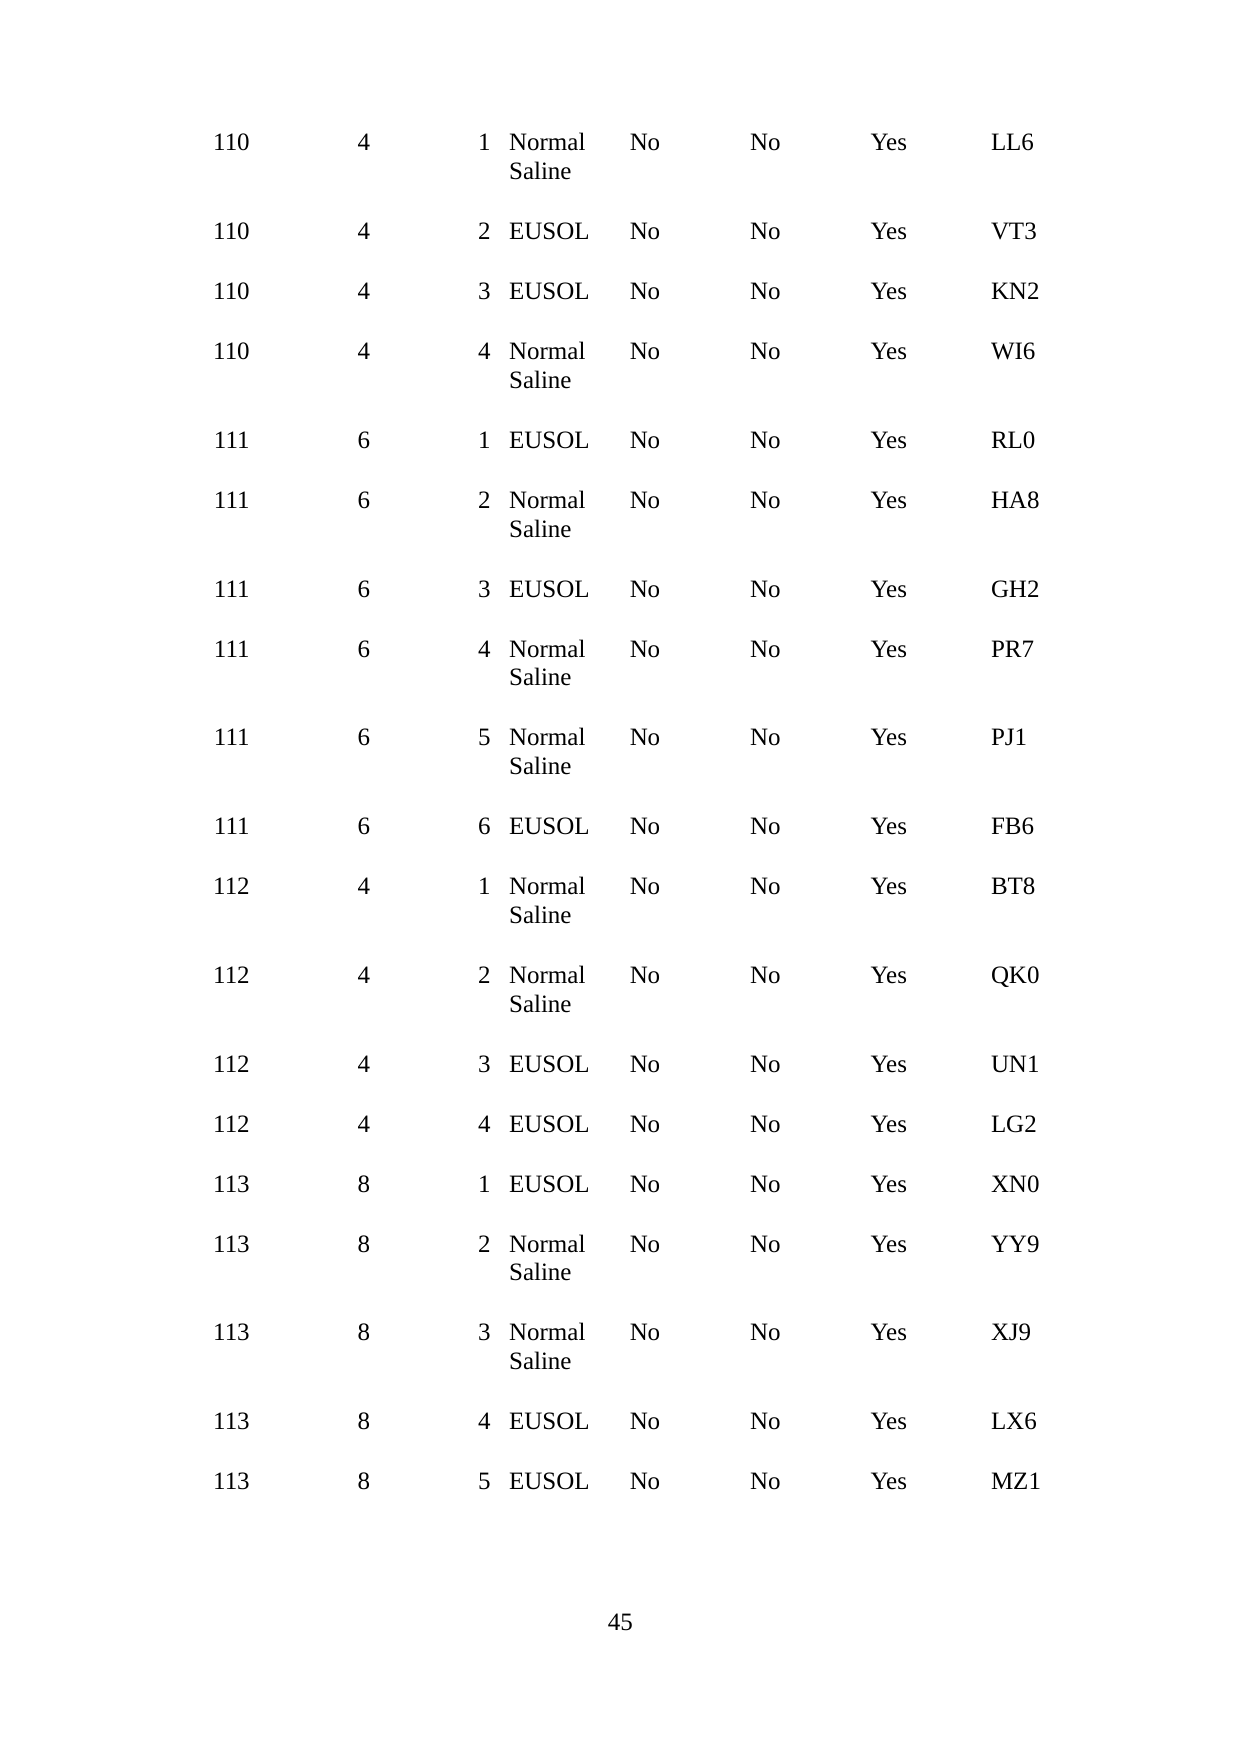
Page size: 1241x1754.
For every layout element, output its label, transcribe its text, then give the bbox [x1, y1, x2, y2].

table_cell 1 [379, 416, 499, 476]
table_cell 5 [379, 713, 499, 802]
table_cell 6 [259, 802, 379, 862]
table_cell PR7 [981, 624, 1102, 713]
table_cell Yes [861, 416, 981, 476]
table_cell Yes [861, 1397, 981, 1457]
table_cell No [620, 1219, 741, 1308]
table_cell 4 [259, 1039, 379, 1099]
table_cell 3 [379, 1308, 499, 1397]
table_cell 3 [379, 564, 499, 624]
table_cell 2 [379, 951, 499, 1039]
table_cell LG2 [981, 1099, 1102, 1159]
table_cell 112 [138, 951, 259, 1039]
table_cell No [741, 802, 861, 862]
table_cell No [620, 1308, 741, 1397]
table_cell Yes [861, 1457, 981, 1517]
table_cell EUSOL [500, 802, 620, 862]
table_cell No [741, 207, 861, 267]
table_cell No [741, 1397, 861, 1457]
table_cell 112 [138, 862, 259, 951]
table_cell Yes [861, 118, 981, 207]
table_cell 2 [379, 207, 499, 267]
table_cell EUSOL [500, 1457, 620, 1517]
table_cell 6 [379, 802, 499, 862]
table_cell 111 [138, 624, 259, 713]
table_cell 111 [138, 713, 259, 802]
table_cell 113 [138, 1397, 259, 1457]
table_cell No [741, 862, 861, 951]
table_cell No [620, 416, 741, 476]
table_cell Yes [861, 951, 981, 1039]
table_cell No [741, 1219, 861, 1308]
table_cell LX6 [981, 1397, 1102, 1457]
table_cell 4 [259, 327, 379, 416]
table_cell XN0 [981, 1159, 1102, 1219]
table_cell No [620, 713, 741, 802]
table_cell EUSOL [500, 564, 620, 624]
table_cell No [620, 1039, 741, 1099]
table_cell 113 [138, 1457, 259, 1517]
table_cell Yes [861, 1308, 981, 1397]
table_cell Yes [861, 476, 981, 564]
table_cell PJ1 [981, 713, 1102, 802]
table_cell 4 [379, 624, 499, 713]
table_cell 1 [379, 118, 499, 207]
table_cell Yes [861, 564, 981, 624]
table_cell 3 [379, 1039, 499, 1099]
table_cell No [620, 476, 741, 564]
table_cell No [741, 624, 861, 713]
table_cell 3 [379, 267, 499, 327]
table_cell 4 [259, 1099, 379, 1159]
table_cell 4 [379, 327, 499, 416]
table_cell 110 [138, 118, 259, 207]
table_cell 4 [379, 1397, 499, 1457]
table_cell Yes [861, 1219, 981, 1308]
table_cell 8 [259, 1457, 379, 1517]
table_cell 112 [138, 1039, 259, 1099]
table_cell RL0 [981, 416, 1102, 476]
table_cell 6 [259, 624, 379, 713]
table_cell 113 [138, 1219, 259, 1308]
table_cell Normal Saline [500, 951, 620, 1039]
table_cell No [741, 476, 861, 564]
table_cell No [741, 267, 861, 327]
table_cell EUSOL [500, 1099, 620, 1159]
table_cell YY9 [981, 1219, 1102, 1308]
table_cell FB6 [981, 802, 1102, 862]
table_cell EUSOL [500, 1159, 620, 1219]
table_cell 111 [138, 802, 259, 862]
table_cell EUSOL [500, 267, 620, 327]
table_cell No [620, 951, 741, 1039]
table_cell XJ9 [981, 1308, 1102, 1397]
table_cell No [741, 713, 861, 802]
table_cell No [741, 564, 861, 624]
table_cell No [620, 1099, 741, 1159]
table_cell 112 [138, 1099, 259, 1159]
table_cell Yes [861, 327, 981, 416]
table_cell 8 [259, 1397, 379, 1457]
table_cell 111 [138, 416, 259, 476]
table_cell No [741, 416, 861, 476]
table_cell No [741, 118, 861, 207]
table_cell No [741, 951, 861, 1039]
table_cell No [620, 564, 741, 624]
table_cell No [620, 207, 741, 267]
table_cell 111 [138, 476, 259, 564]
table_cell WI6 [981, 327, 1102, 416]
table_cell 6 [259, 564, 379, 624]
table_cell Normal Saline [500, 624, 620, 713]
table_cell Yes [861, 624, 981, 713]
table_cell Yes [861, 267, 981, 327]
table_cell Yes [861, 713, 981, 802]
table_cell 113 [138, 1308, 259, 1397]
table_cell Normal Saline [500, 862, 620, 951]
table_cell GH2 [981, 564, 1102, 624]
table_cell 1 [379, 1159, 499, 1219]
table_cell 2 [379, 1219, 499, 1308]
table_cell EUSOL [500, 1397, 620, 1457]
table_cell 4 [259, 862, 379, 951]
table_cell 6 [259, 713, 379, 802]
table_cell 6 [259, 476, 379, 564]
table_cell 4 [379, 1099, 499, 1159]
table_cell Normal Saline [500, 1308, 620, 1397]
table_cell Normal Saline [500, 476, 620, 564]
table_cell UN1 [981, 1039, 1102, 1099]
table_cell Yes [861, 1039, 981, 1099]
table_cell 2 [379, 476, 499, 564]
table_cell MZ1 [981, 1457, 1102, 1517]
table_cell Yes [861, 802, 981, 862]
table_cell 4 [259, 267, 379, 327]
table_cell 8 [259, 1159, 379, 1219]
table_cell 8 [259, 1308, 379, 1397]
table_cell BT8 [981, 862, 1102, 951]
table_cell EUSOL [500, 207, 620, 267]
table_cell 111 [138, 564, 259, 624]
table_cell Normal Saline [500, 118, 620, 207]
table_cell No [620, 862, 741, 951]
table_cell 1 [379, 862, 499, 951]
table_cell LL6 [981, 118, 1102, 207]
table_cell 110 [138, 267, 259, 327]
table_cell No [620, 267, 741, 327]
table_cell Normal Saline [500, 1219, 620, 1308]
table_cell Yes [861, 1099, 981, 1159]
table_cell 6 [259, 416, 379, 476]
table_cell EUSOL [500, 1039, 620, 1099]
table_cell 8 [259, 1219, 379, 1308]
table_cell EUSOL [500, 416, 620, 476]
table_cell 4 [259, 207, 379, 267]
table_cell Normal Saline [500, 327, 620, 416]
table_cell No [620, 327, 741, 416]
table_cell No [741, 1308, 861, 1397]
table_cell 4 [259, 118, 379, 207]
table_cell QK0 [981, 951, 1102, 1039]
table_cell No [620, 802, 741, 862]
table_cell No [620, 118, 741, 207]
table_cell 113 [138, 1159, 259, 1219]
table_cell 110 [138, 207, 259, 267]
table_cell 110 [138, 327, 259, 416]
table_cell Normal Saline [500, 713, 620, 802]
table_cell No [741, 1457, 861, 1517]
table_cell No [741, 1159, 861, 1219]
table_cell 5 [379, 1457, 499, 1517]
table_cell No [620, 1457, 741, 1517]
table_cell No [741, 327, 861, 416]
table_cell KN2 [981, 267, 1102, 327]
table_cell No [620, 624, 741, 713]
table_cell No [741, 1039, 861, 1099]
table_cell No [620, 1397, 741, 1457]
table_cell Yes [861, 862, 981, 951]
table_cell Yes [861, 1159, 981, 1219]
table_cell VT3 [981, 207, 1102, 267]
table_cell No [620, 1159, 741, 1219]
table_cell 4 [259, 951, 379, 1039]
table_cell Yes [861, 207, 981, 267]
table_cell HA8 [981, 476, 1102, 564]
table_cell No [741, 1099, 861, 1159]
